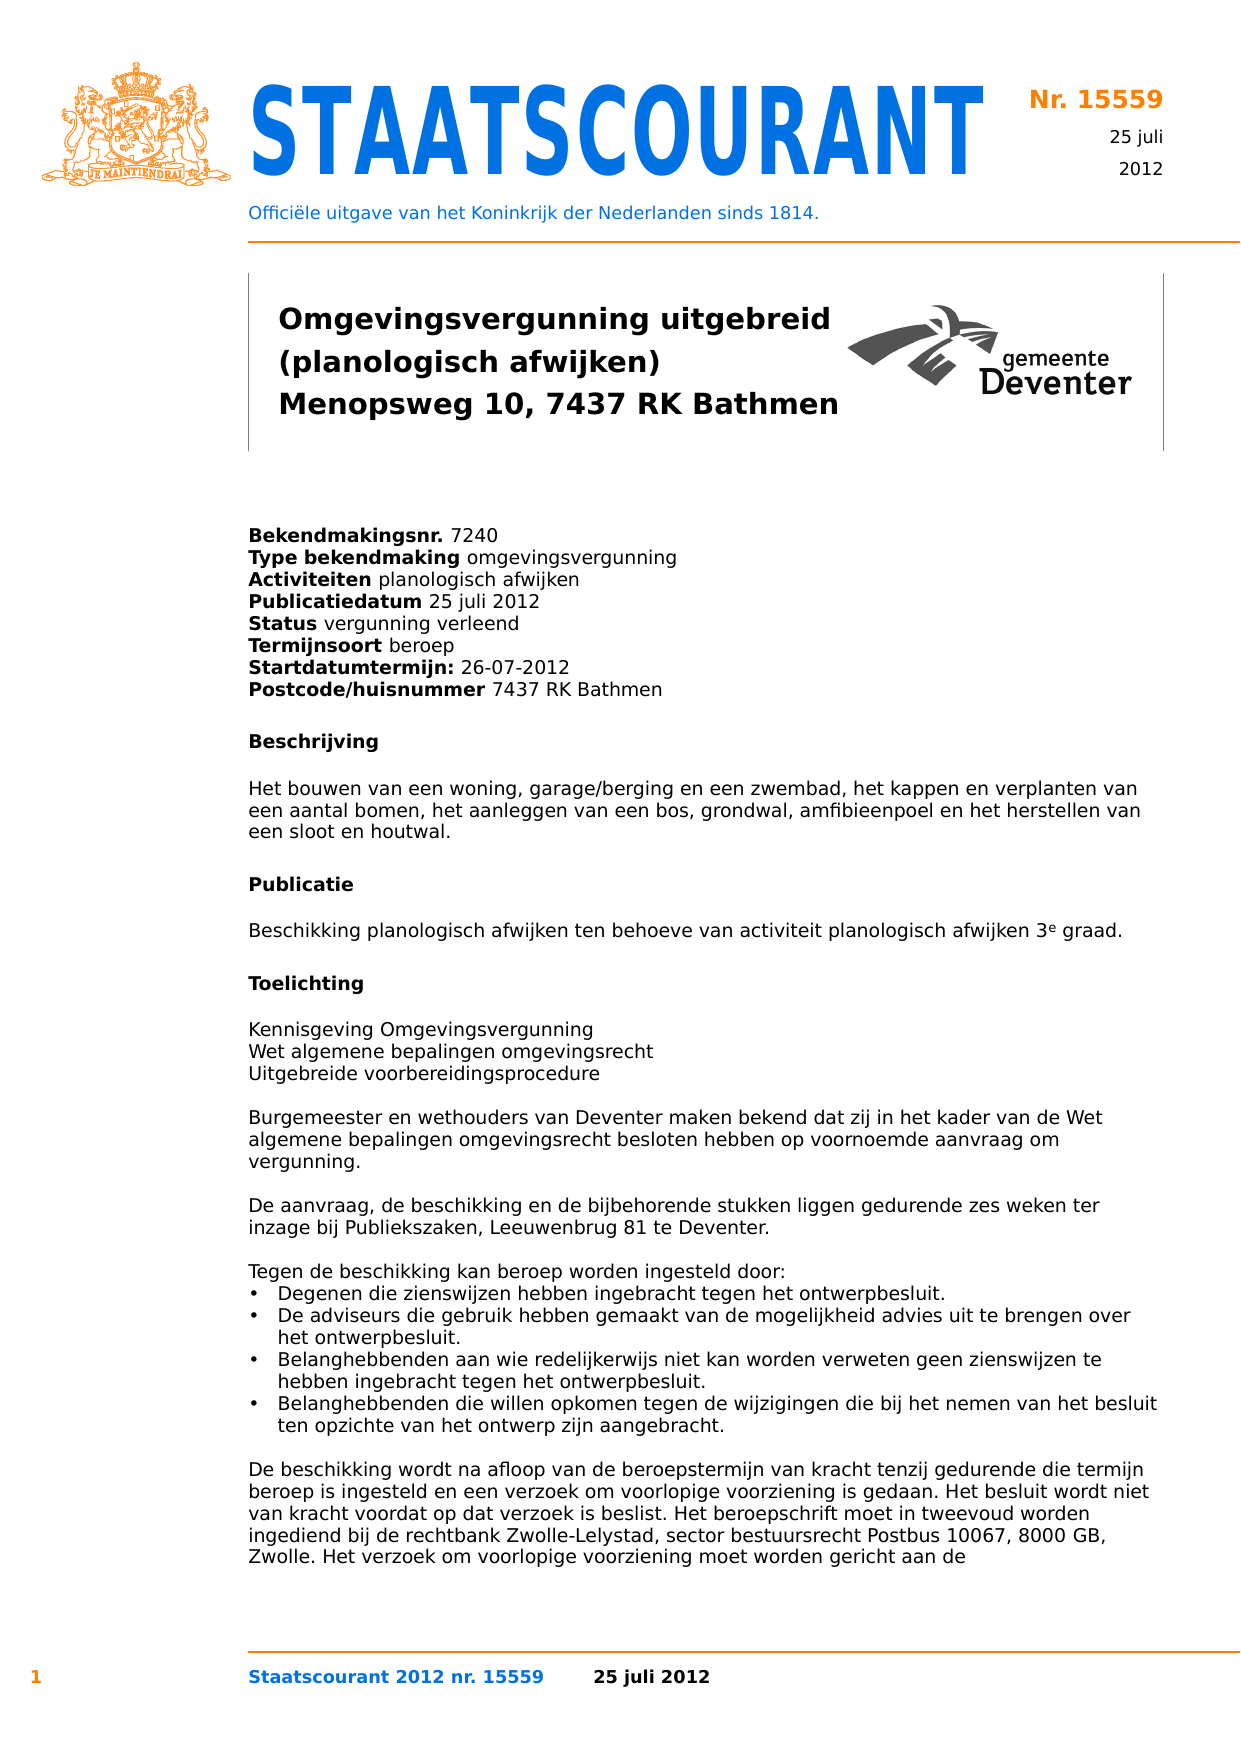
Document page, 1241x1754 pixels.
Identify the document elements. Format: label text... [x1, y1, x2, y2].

text Termijnsoort beroep [248, 634, 1163, 657]
text Beschikking planologisch afwijken ten behoeve van activiteit planologisch afwijken 3e graad. [248, 920, 1163, 942]
text • Degenen die zienswijzen hebben ingebracht tegen het ontwerpbesluit. [248, 1283, 1163, 1305]
text Startdatumtermijn: 26-07-2012 [248, 657, 1163, 678]
text • Belanghebbenden die willen opkomen tegen de wijzigingen die bij het nemen van het besluit ten opzichte van het ontwerp zijn aangebracht. [248, 1393, 1163, 1437]
text Tegen de beschikking kan beroep worden ingesteld door: [248, 1261, 1163, 1283]
text Status vergunning verleend [248, 613, 1163, 634]
subtitle Beschrijving [248, 731, 1163, 752]
subtitle Omgevingsvergunning uitgebreid (planologisch afwijken) Menopsweg 10, 7437 RK Bathmen [249, 273, 1163, 451]
text De aanvraag, de beschikking en de bijbehorende stukken liggen gedurende zes weken ter inzage bij Publiekszaken, Leeuwenbrug 81 te Deventer. [248, 1195, 1163, 1239]
text Het bouwen van een woning, garage/berging en een zwembad, het kappen en verplanten van een aantal bomen, het aanleggen van een bos, grondwal, amfibieenpoel en het herstellen van een sloot en houtwal. [248, 777, 1163, 843]
text Activiteiten planologisch afwijken [248, 569, 1163, 591]
text Bekendmakingsnr. 7240 [248, 525, 1163, 547]
text Wet algemene bepalingen omgevingsrecht [248, 1041, 1163, 1063]
text • De adviseurs die gebruik hebben gemaakt van de mogelijkheid advies uit te brengen over het ontwerpbesluit. [248, 1305, 1163, 1349]
text De beschikking wordt na afloop van de beroepstermijn van kracht tenzij gedurende die termijn beroep is ingesteld en een verzoek om voorlopige voorziening is gedaan. Het besluit wordt niet van kracht voordat op dat verzoek is beslist. Het beroepschrift moet in tweevoud worden ingediend bij de rechtbank Zwolle-Lelystad, sector bestuursrecht Postbus 10067, 8000 GB, Zwolle. Het verzoek om voorlopige voorziening moet worden gericht aan de [248, 1458, 1163, 1568]
table_header [25, 62, 248, 241]
text Kennisgeving Omgevingsvergunning [248, 1019, 1163, 1041]
text • Belanghebbenden aan wie redelijkerwijs niet kan worden verweten geen zienswijzen te hebben ingebracht tegen het ontwerpbesluit. [248, 1349, 1163, 1393]
table_cell 2012 [998, 153, 1240, 203]
text Uitgebreide voorbereidingsprocedure [248, 1063, 1163, 1085]
subtitle Publicatie [248, 873, 1163, 895]
table_cell Officiële uitgave van het Koninkrijk der Nederlanden sinds 1814. [248, 203, 1240, 241]
text Burgemeester en wethouders van Deventer maken bekend dat zij in het kader van de Wet algemene bepalingen omgevingsrecht besloten hebben op voornoemde aanvraag om vergunning. [248, 1107, 1163, 1173]
table_header Nr. 15559 [998, 62, 1240, 121]
text Type bekendmaking omgevingsvergunning [248, 547, 1163, 569]
picture [41, 62, 231, 186]
text Postcode/huisnummer 7437 RK Bathmen [248, 678, 1163, 701]
subtitle Toelichting [248, 972, 1163, 994]
text Publicatiedatum 25 juli 2012 [248, 591, 1163, 613]
picture [844, 302, 1134, 397]
table_header STAATSCOURANT [248, 62, 998, 203]
table_cell 25 juli [998, 121, 1240, 153]
